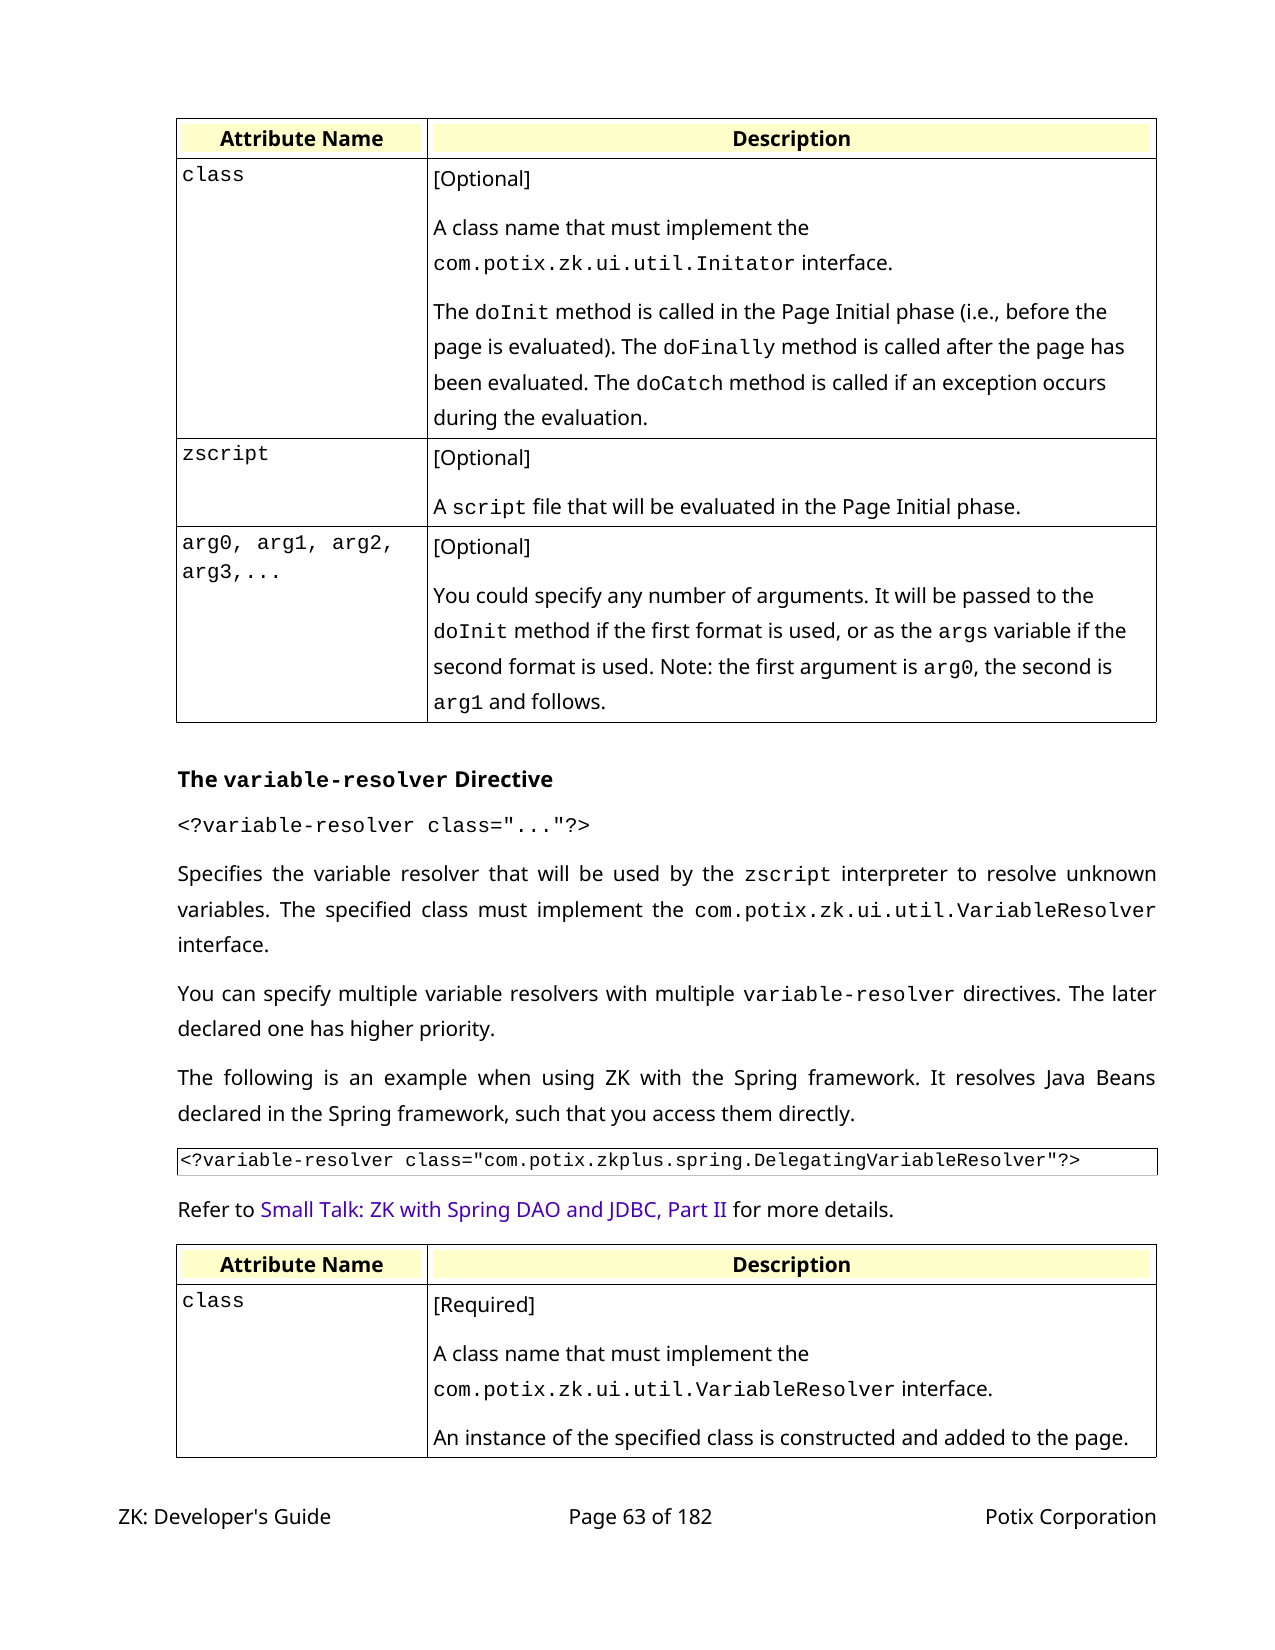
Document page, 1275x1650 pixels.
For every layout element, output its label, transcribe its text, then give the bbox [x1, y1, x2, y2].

table_cell [Optional] A script file that will be evaluated in the Page Initial phase. [428, 439, 1156, 526]
table_cell zscript [177, 439, 427, 526]
table_cell [Required] A class name that must implement the com.potix.zk.ui.util.VariableResolver interface. An instance of the specified class is constructed and added to the page. [428, 1285, 1156, 1457]
subtitle The variable-resolver Directive [177, 764, 1157, 794]
table_header Attribute Name [177, 1245, 427, 1284]
text <?variable-resolver class="..."?> [177, 815, 1157, 838]
table_cell arg0, arg1, arg2, arg3,... [177, 527, 427, 722]
text You can specify multiple variable resolvers with multiple variable-resolver directives. The later declared one has higher priority. [177, 979, 1157, 1043]
text The following is an example when using ZK with the Spring framework. It resolves Java Beans declared in the Spring framework, such that you access them directly. [177, 1063, 1157, 1127]
table_cell class [177, 1285, 427, 1457]
text Refer to Small Talk: ZK with Spring DAO and JDBC, Part II for more details. [177, 1195, 1157, 1224]
table_cell [Optional] A class name that must implement the com.potix.zk.ui.util.Initator interface. The doInit method is called in the Page Initial phase (i.e., before the page is evaluated). The doFinally method is called after the page has been evaluated. The doCatch method is called if an exception occurs during the evaluation. [428, 159, 1156, 438]
table_header Attribute Name [177, 119, 427, 158]
table_header Description [428, 1245, 1156, 1284]
table_cell class [177, 159, 427, 438]
table_cell [Optional] You could specify any number of arguments. It will be passed to the doInit method if the first format is used, or as the args variable if the second format is used. Note: the first argument is arg0, the second is arg1 and follows. [428, 527, 1156, 722]
text <?variable-resolver class="com.potix.zkplus.spring.DelegatingVariableResolver"?> [178, 1149, 1157, 1175]
text Specifies the variable resolver that will be used by the zscript interpreter to resolve unknown variables. The specified class must implement the com.potix.zk.ui.util.VariableResolver interface. [177, 859, 1157, 958]
table_header Description [428, 119, 1156, 158]
